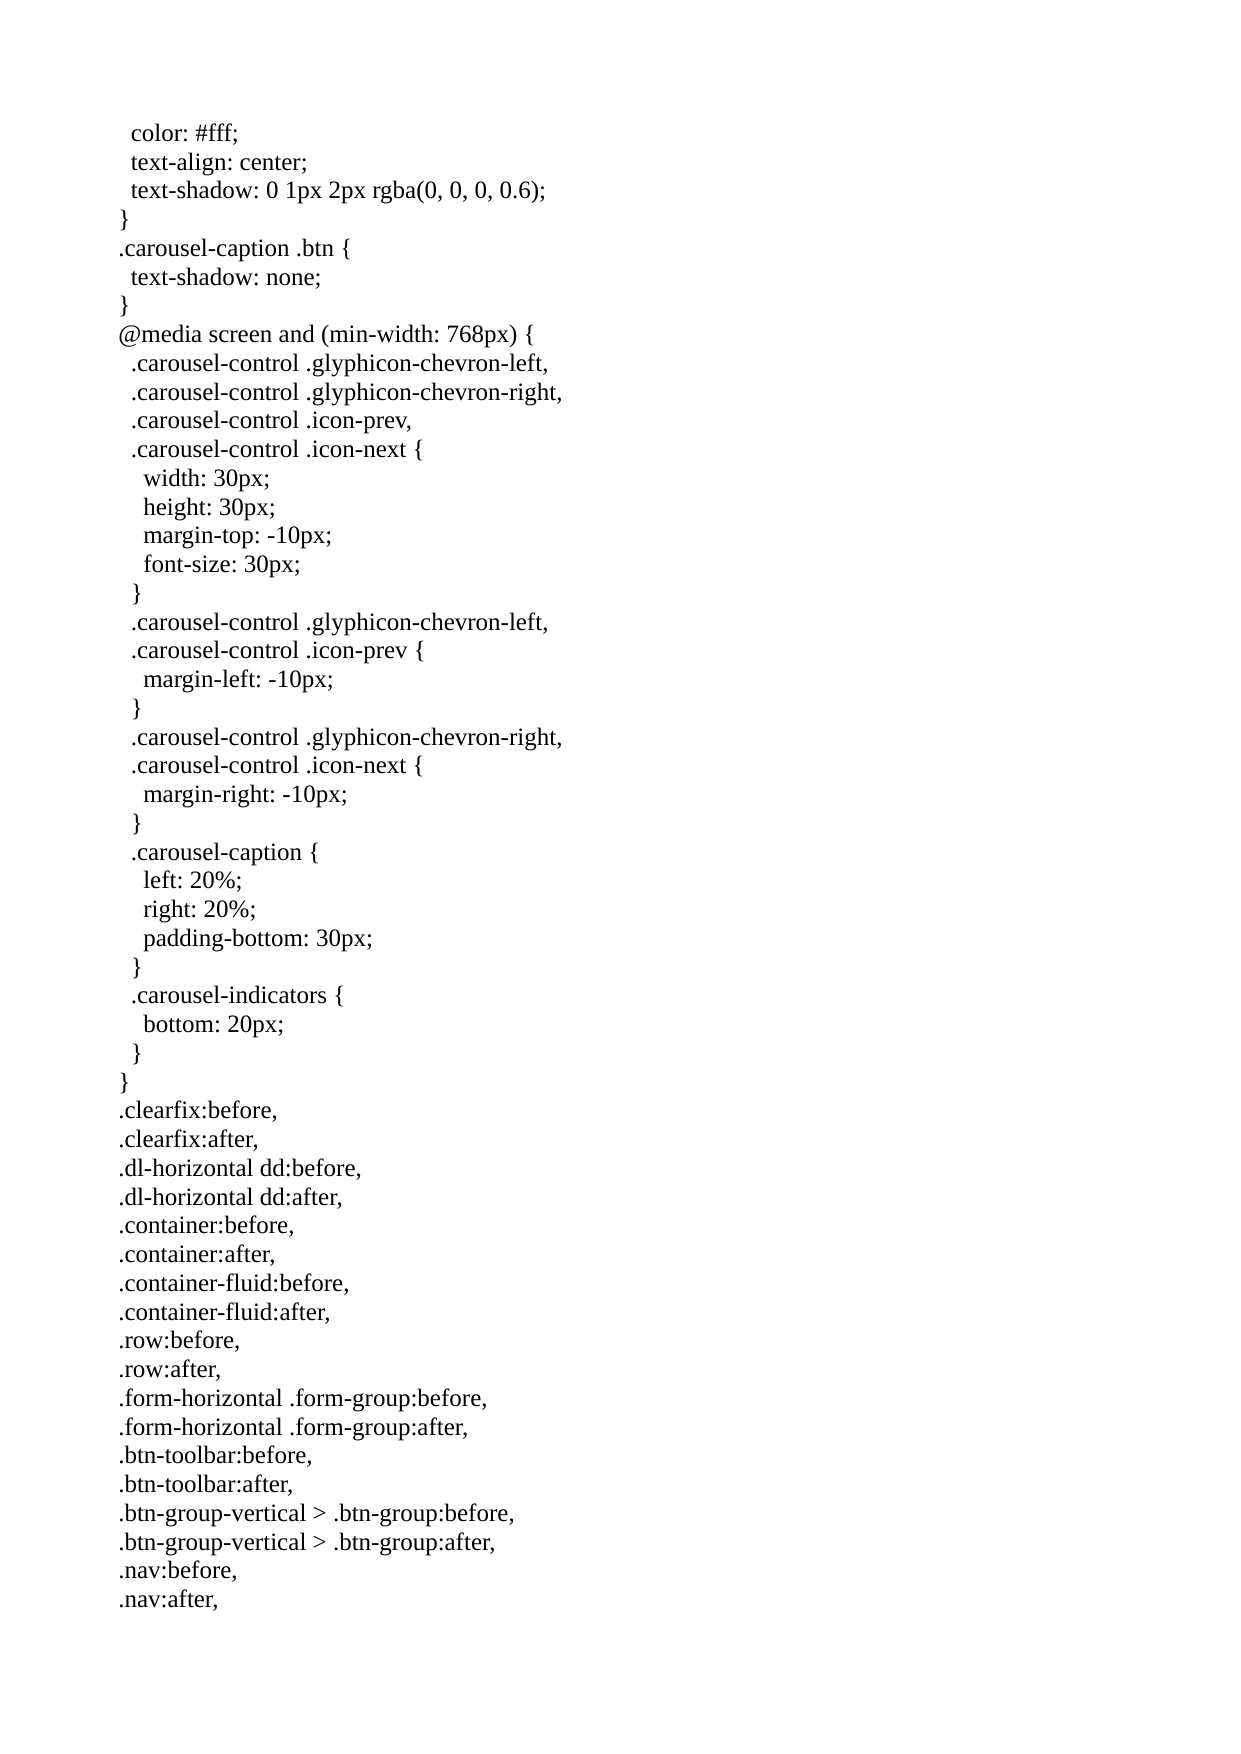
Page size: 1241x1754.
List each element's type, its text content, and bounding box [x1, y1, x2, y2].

text text-shadow: 0 1px 2px rgba(0, 0, 0, 0.6); [118, 176, 1122, 204]
text .carousel-control .icon-prev { [118, 636, 1122, 664]
text } [118, 291, 1122, 319]
text .carousel-control .glyphicon-chevron-left, [118, 348, 1122, 377]
text .btn-group-vertical > .btn-group:before, [118, 1498, 1122, 1527]
text bottom: 20px; [118, 1009, 1122, 1038]
text color: #fff; [118, 118, 1122, 147]
text left: 20%; [118, 866, 1122, 894]
text } [118, 578, 1122, 607]
text .carousel-caption { [118, 837, 1122, 866]
text .row:before, [118, 1326, 1122, 1354]
text .btn-toolbar:before, [118, 1441, 1122, 1469]
text .nav:after, [118, 1584, 1122, 1613]
text text-align: center; [118, 147, 1122, 176]
text .carousel-control .icon-next { [118, 751, 1122, 779]
text .dl-horizontal dd:after, [118, 1182, 1122, 1211]
text .clearfix:before, [118, 1096, 1122, 1124]
text .container:after, [118, 1239, 1122, 1268]
text .carousel-control .icon-next { [118, 434, 1122, 463]
text .container-fluid:before, [118, 1268, 1122, 1297]
text text-shadow: none; [118, 262, 1122, 291]
text .dl-horizontal dd:before, [118, 1153, 1122, 1182]
text .carousel-control .glyphicon-chevron-right, [118, 722, 1122, 751]
text .row:after, [118, 1354, 1122, 1383]
text .carousel-control .glyphicon-chevron-left, [118, 607, 1122, 636]
text } [118, 952, 1122, 981]
text } [118, 693, 1122, 722]
text margin-left: -10px; [118, 664, 1122, 693]
text } [118, 1067, 1122, 1096]
text .form-horizontal .form-group:before, [118, 1383, 1122, 1412]
text width: 30px; [118, 463, 1122, 492]
text @media screen and (min-width: 768px) { [118, 319, 1122, 348]
text .carousel-control .glyphicon-chevron-right, [118, 377, 1122, 406]
text .carousel-caption .btn { [118, 233, 1122, 262]
text margin-right: -10px; [118, 779, 1122, 808]
text } [118, 1038, 1122, 1067]
text padding-bottom: 30px; [118, 923, 1122, 952]
text .clearfix:after, [118, 1124, 1122, 1153]
text .btn-group-vertical > .btn-group:after, [118, 1527, 1122, 1556]
text } [118, 204, 1122, 233]
text .btn-toolbar:after, [118, 1469, 1122, 1498]
text margin-top: -10px; [118, 521, 1122, 549]
text .form-horizontal .form-group:after, [118, 1412, 1122, 1441]
text .container:before, [118, 1211, 1122, 1239]
text height: 30px; [118, 492, 1122, 521]
text .carousel-indicators { [118, 981, 1122, 1009]
text .container-fluid:after, [118, 1297, 1122, 1326]
text right: 20%; [118, 894, 1122, 923]
text font-size: 30px; [118, 549, 1122, 578]
text .nav:before, [118, 1556, 1122, 1584]
text .carousel-control .icon-prev, [118, 406, 1122, 434]
text } [118, 808, 1122, 837]
